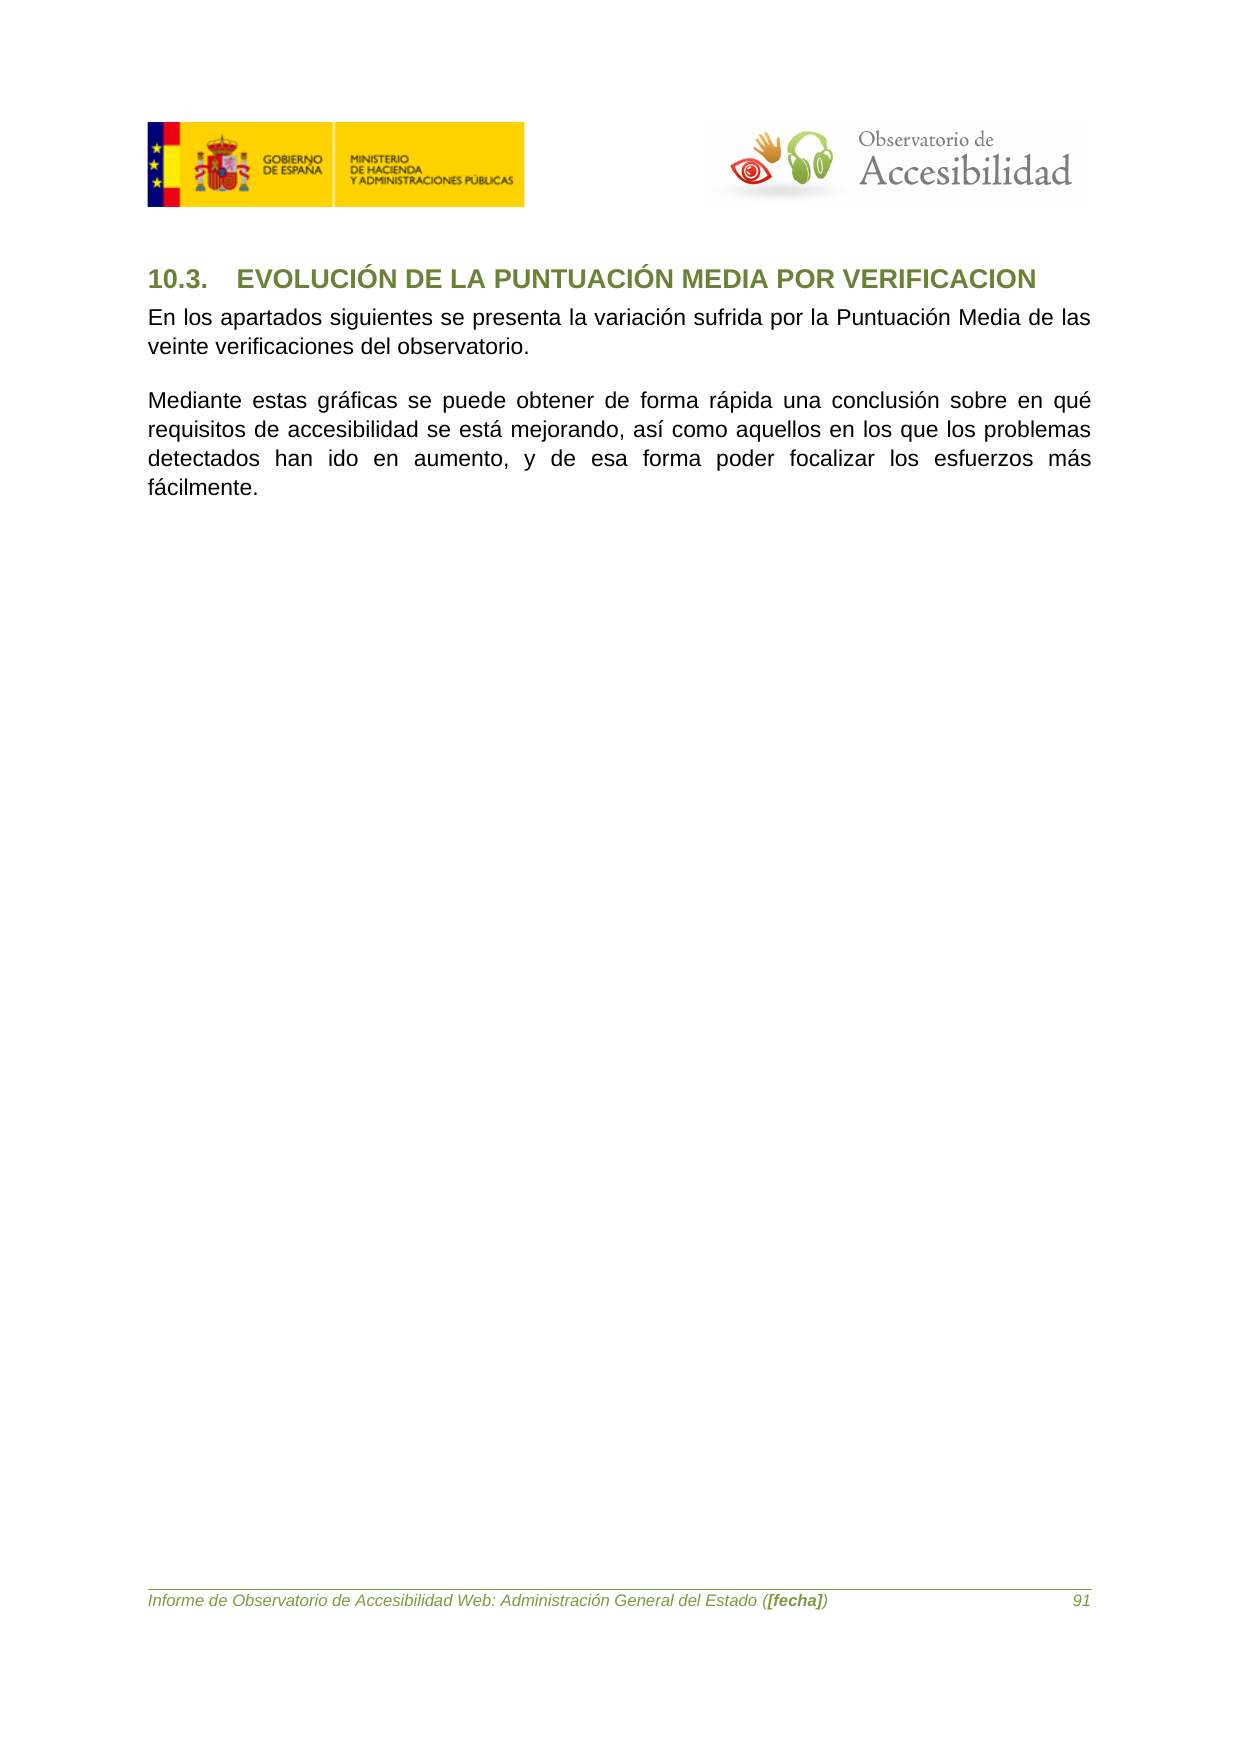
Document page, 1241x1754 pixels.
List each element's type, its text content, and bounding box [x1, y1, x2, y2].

text En los apartados siguientes se presenta la variación sufrida por la Puntuación Media de las veinte verificaciones del observatorio. [148, 304, 1092, 359]
picture [147, 122, 525, 207]
text Mediante estas gráficas se puede obtener de forma rápida una conclusión sobre en qué requisitos de accesibilidad se está mejorando, así como aquellos en los que los problemas detectados han ido en aumento, y de esa forma poder focalizar los esfuerzos más fácilmente. [148, 387, 1092, 500]
picture [710, 122, 1086, 205]
list Evolución de la Puntuación Media por Verificacion [148, 263, 1092, 294]
